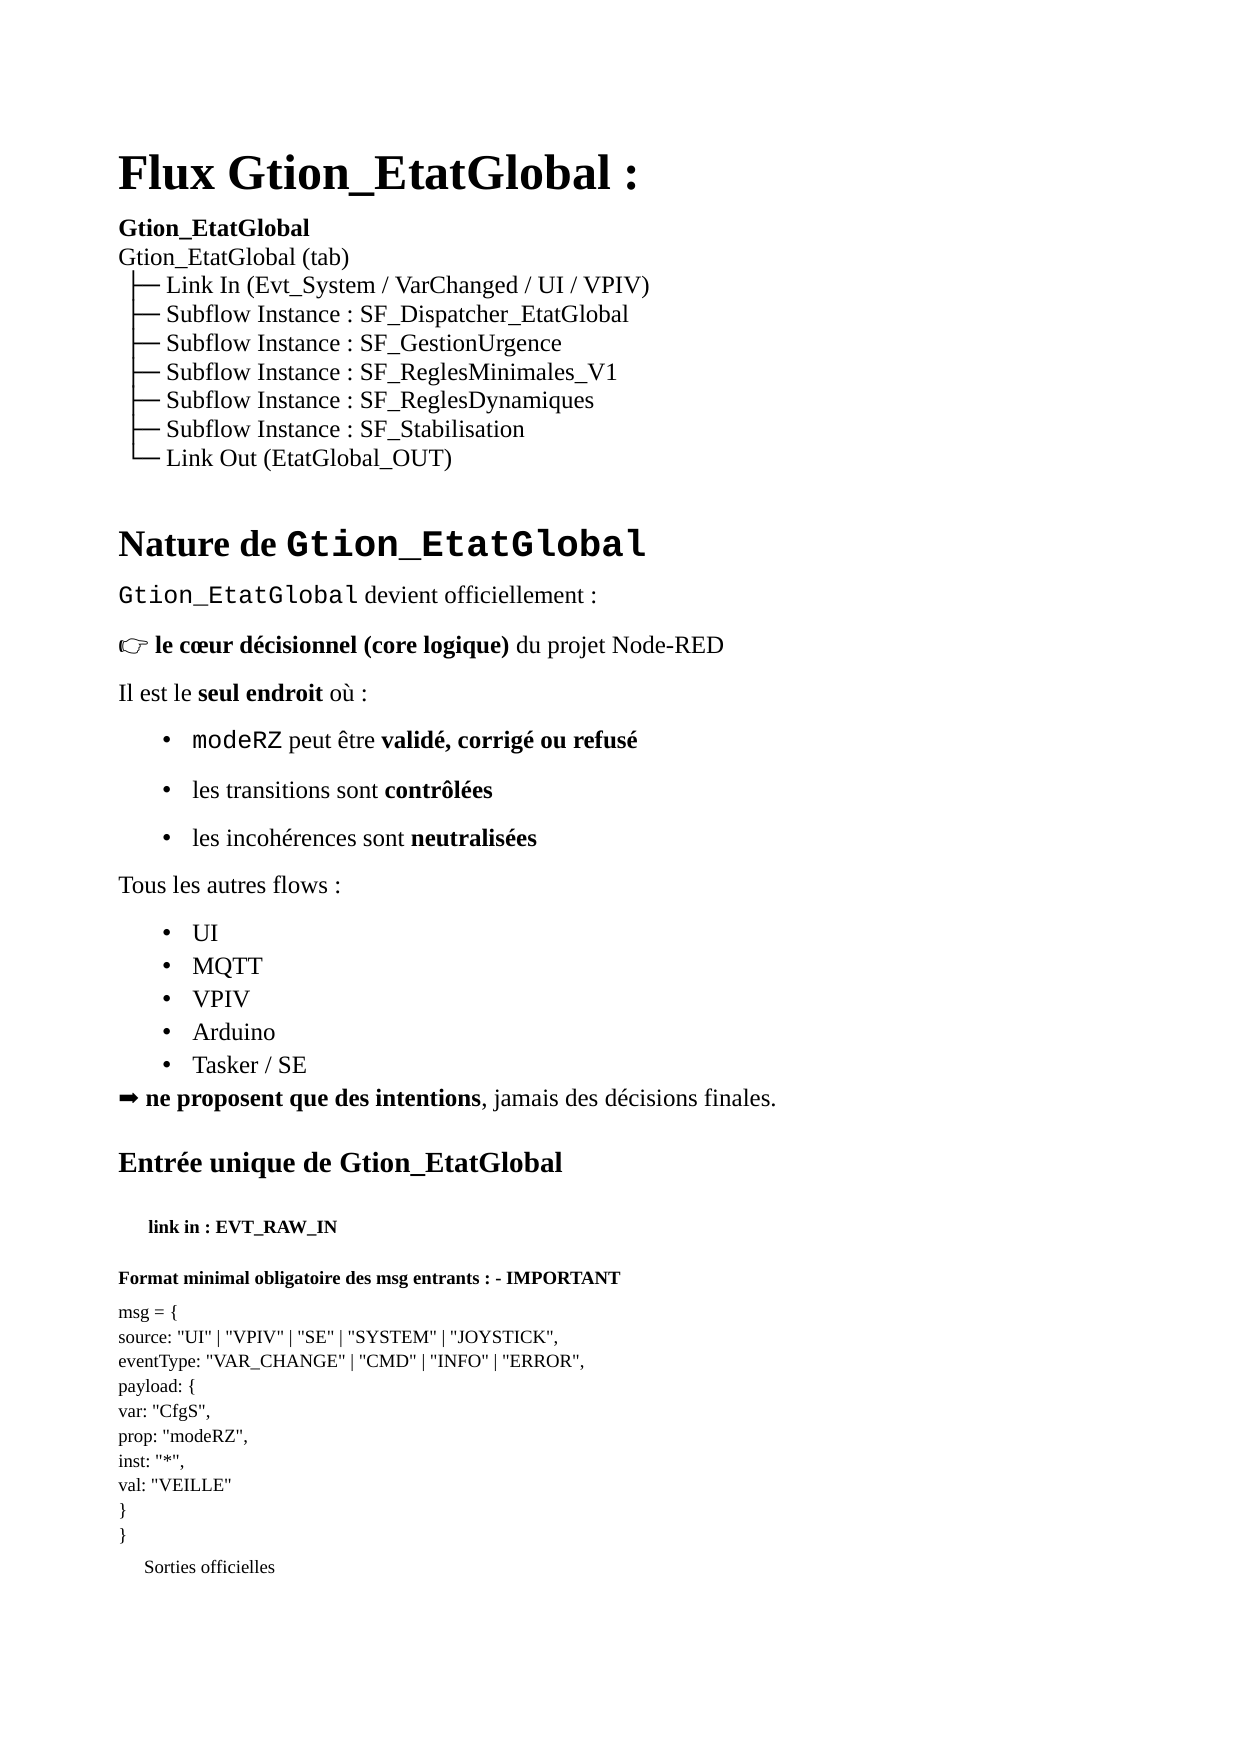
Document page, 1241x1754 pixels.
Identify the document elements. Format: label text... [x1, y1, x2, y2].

text ├─ Subflow Instance : SF_GestionUrgence [134, 328, 1122, 357]
text Tous les autres flows : [118, 871, 1122, 899]
text ├─ Subflow Instance : SF_ReglesMinimales_V1 [134, 357, 1122, 386]
text Gtion_EtatGlobal (tab) [118, 242, 1122, 271]
text ├─ Subflow Instance : SF_Dispatcher_EtatGlobal [134, 299, 1122, 328]
text ➡️ ne proposent que des intentions, jamais des décisions finales. [118, 1083, 1122, 1112]
subtitle Flux Gtion_EtatGlobal : [118, 143, 1122, 201]
text 👉 le cœur décisionnel (core logique) du projet Node-RED [118, 630, 1122, 659]
list modeRZ peut être validé, corrigé ou refusé [162, 725, 1122, 756]
list MQTT [162, 951, 1122, 980]
list VPIV [162, 984, 1122, 1013]
list UI [162, 918, 1122, 947]
list Arduino [162, 1017, 1122, 1046]
text Gtion_EtatGlobal devient officiellement : [118, 580, 1122, 611]
subtitle 🔗 link in : EVT_RAW_IN [118, 1206, 1122, 1240]
list les transitions sont contrôlées [162, 775, 1122, 804]
text └─ Link Out (EtatGlobal_OUT) [118, 443, 1122, 472]
subtitle Entrée unique de Gtion_EtatGlobal [118, 1146, 1122, 1179]
subtitle Nature de Gtion_EtatGlobal [118, 521, 1122, 568]
text ├─ Subflow Instance : SF_Stabilisation [134, 414, 1122, 443]
subtitle Format minimal obligatoire des msg entrants : - IMPORTANT [118, 1267, 1122, 1288]
list Tasker / SE [162, 1050, 1122, 1079]
text msg = { source: "UI" | "VPIV" | "SE" | "SYSTEM" | "JOYSTICK", eventType: "VAR_CHANGE" | "CMD" | "INFO" | "ERROR", payload: { var: "CfgS", prop: "modeRZ", inst: "*", val: "VEILLE" } } 🔗 Sorties officielles [118, 1301, 1122, 1578]
list les incohérences sont neutralisées [162, 823, 1122, 852]
text Il est le seul endroit où : [118, 678, 1122, 707]
text Gtion_EtatGlobal [118, 213, 1122, 242]
text ├─ Subflow Instance : SF_ReglesDynamiques [134, 386, 1122, 414]
text ├─ Link In (Evt_System / VarChanged / UI / VPIV) [134, 271, 1122, 299]
